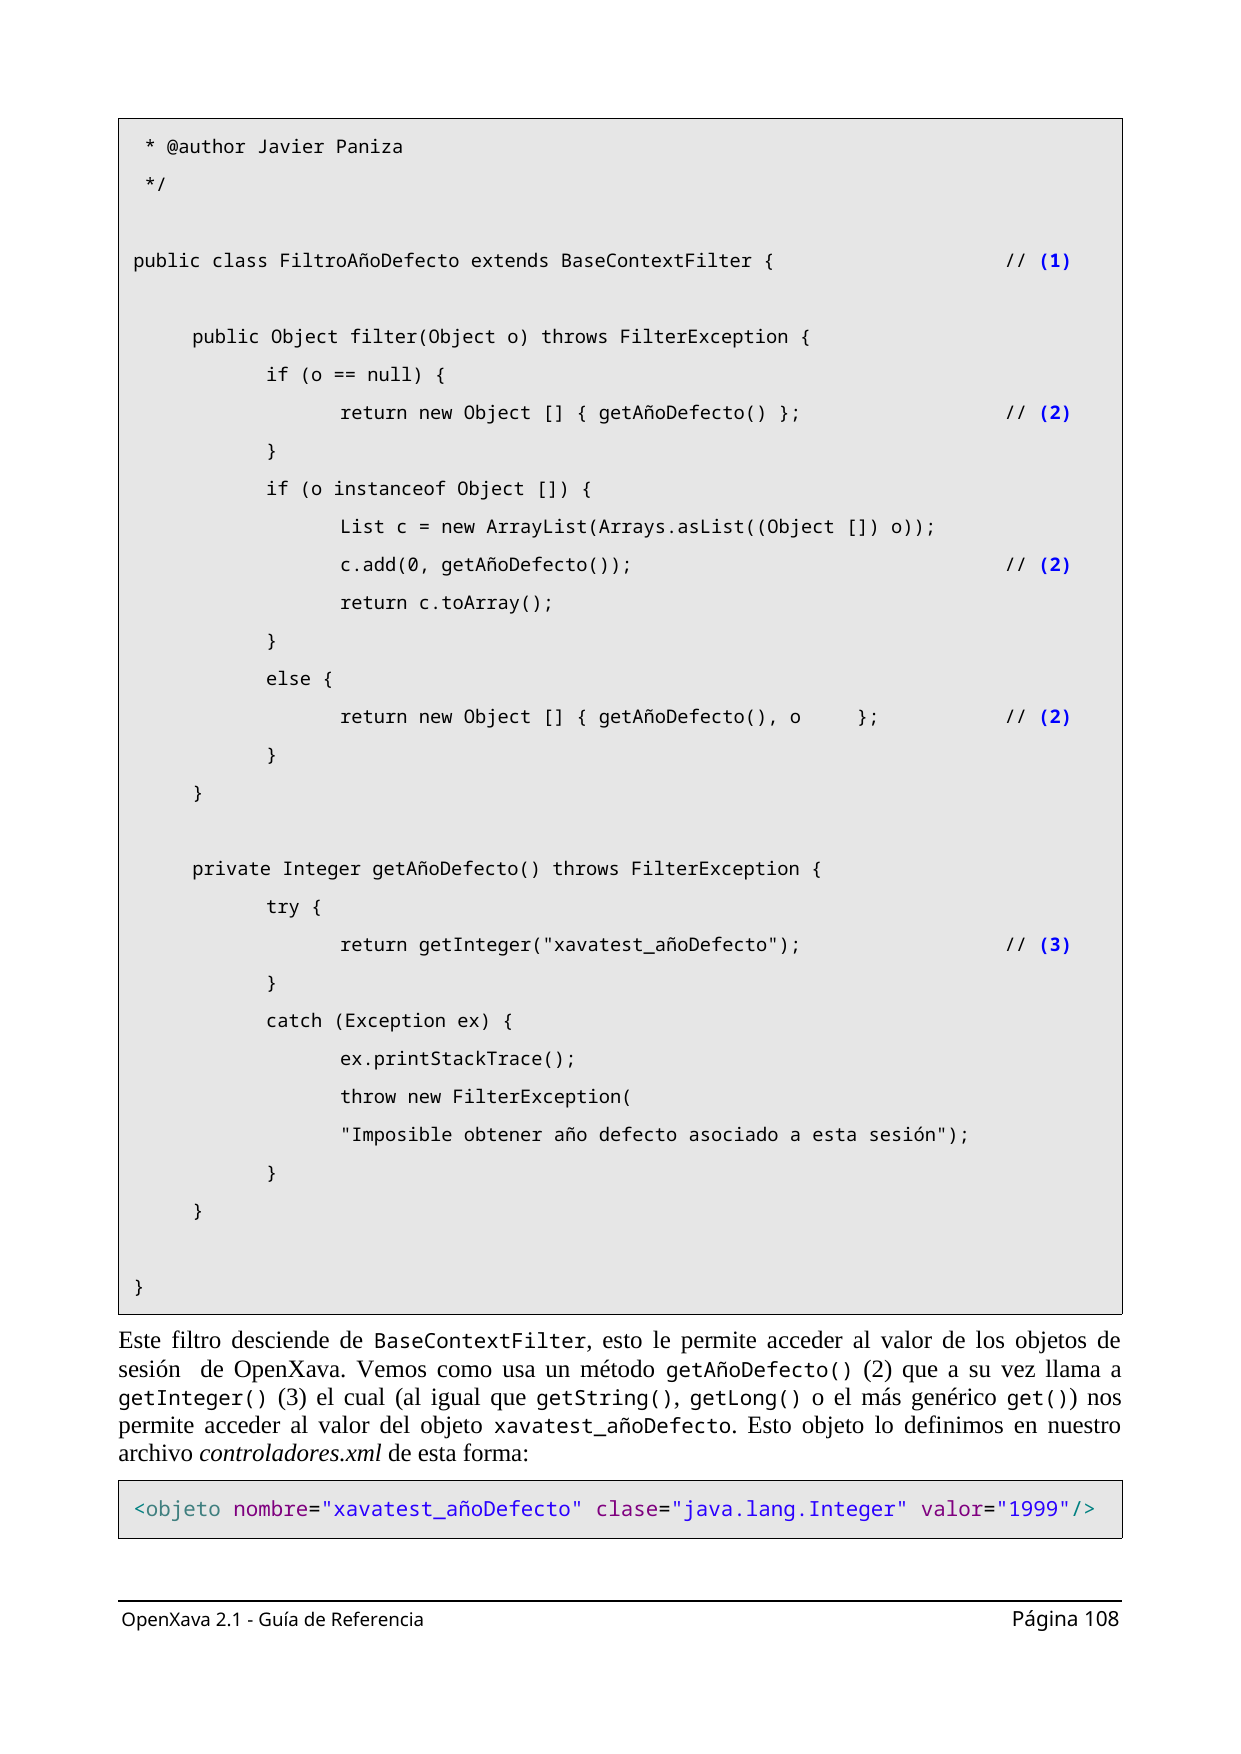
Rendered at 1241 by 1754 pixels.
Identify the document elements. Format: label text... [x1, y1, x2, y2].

text return new Object [] { getAñoDefecto(), o }; // (2) [119, 688, 1122, 726]
text "Imposible obtener año defecto asociado a esta sesión"); [119, 1107, 1122, 1145]
text c.add(0, getAñoDefecto()); // (2) [119, 536, 1122, 574]
text */ [119, 156, 1122, 194]
text return getInteger("xavatest_añoDefecto"); // (3) [119, 917, 1122, 954]
text private Integer getAñoDefecto() throws FilterException { [119, 841, 1122, 878]
text if (o == null) { [119, 346, 1122, 384]
text } [119, 1145, 1122, 1183]
text public class FiltroAñoDefecto extends BaseContextFilter { // (1) [119, 232, 1122, 270]
text * @author Javier Paniza [119, 119, 1122, 156]
text } [119, 764, 1122, 802]
text } [119, 1183, 1122, 1221]
text Este filtro desciende de BaseContextFilter, esto le permite acceder al valor de los objetos de sesión de OpenXava. Vemos como usa un método getAñoDefecto() (2) que a su vez llama a getInteger() (3) el cual (al igual que getString(), getLong() o el más genérico get()) nos permite acceder al valor del objeto xavatest_añoDefecto. Esto objeto lo definimos en nuestro archivo controladores.xml de esta forma: [118, 1327, 1122, 1467]
text List c = new ArrayList(Arrays.asList((Object []) o)); [119, 498, 1122, 536]
text throw new FilterException( [119, 1069, 1122, 1107]
text <objeto nombre="xavatest_añoDefecto" clase="java.lang.Integer" valor="1999"/> [119, 1481, 1122, 1538]
text public Object filter(Object o) throws FilterException { [119, 308, 1122, 346]
text ex.printStackTrace(); [119, 1031, 1122, 1069]
text } [119, 422, 1122, 460]
text return new Object [] { getAñoDefecto() }; // (2) [119, 384, 1122, 422]
text } [119, 612, 1122, 650]
text else { [119, 650, 1122, 688]
text if (o instanceof Object []) { [119, 460, 1122, 498]
text } [119, 1259, 1122, 1314]
text } [119, 954, 1122, 993]
text return c.toArray(); [119, 574, 1122, 612]
text catch (Exception ex) { [119, 993, 1122, 1031]
text try { [119, 878, 1122, 917]
text } [119, 726, 1122, 764]
